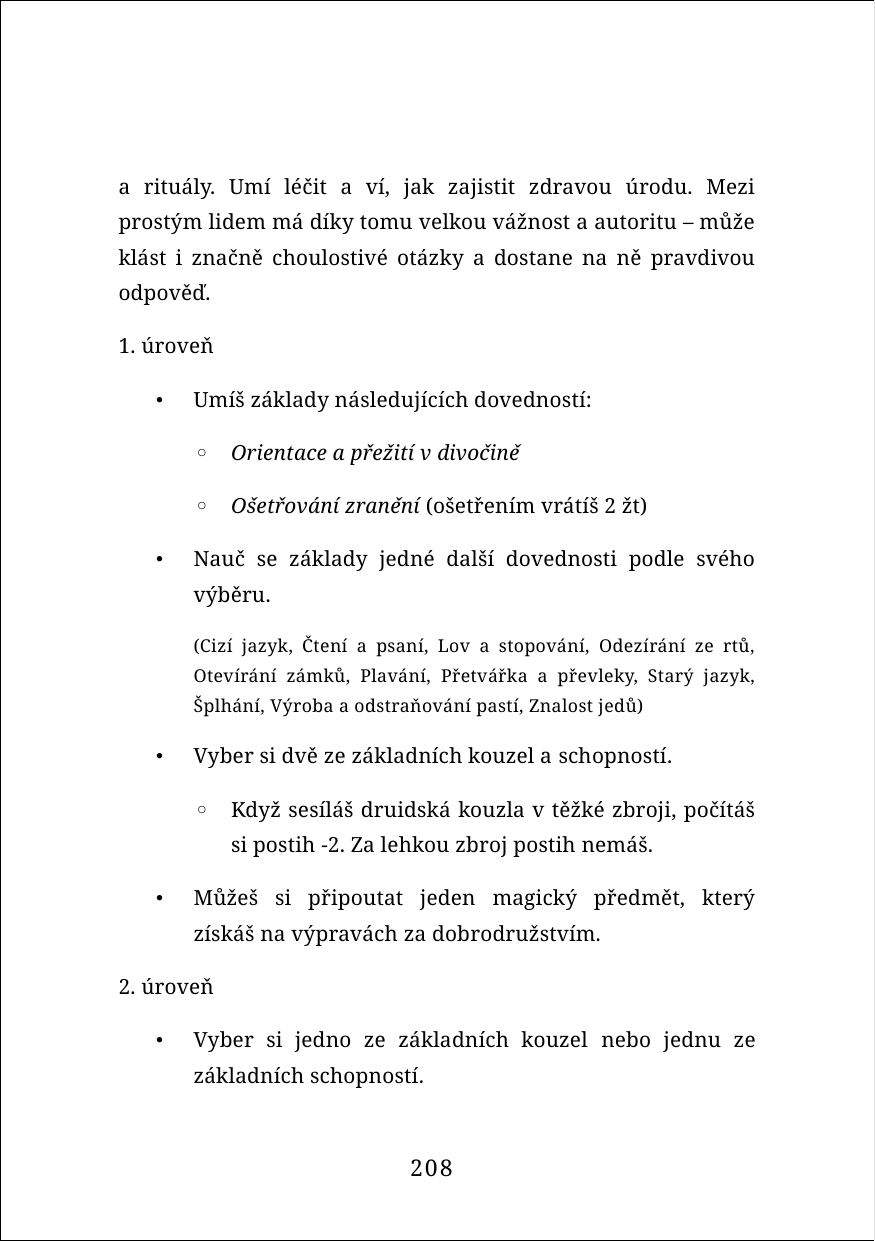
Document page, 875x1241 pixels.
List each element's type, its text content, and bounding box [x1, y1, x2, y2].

text 2. úroveň [118, 972, 756, 1001]
list Můžeš si připoutat jeden magický předmět, který získáš na výpravách za dobrodružstvím. [156, 883, 756, 947]
list Nauč se základy jedné další dovednosti podle svého výběru. [156, 544, 756, 608]
text 1. úroveň [118, 332, 756, 360]
list Orientace a přežití v divočině [193, 438, 756, 466]
text a rituály. Umí léčit a ví, jak zajistit zdravou úrodu. Mezi prostým lidem má díky tomu velkou vážnost a autoritu – může klást i značně choulostivé otázky a dostane na ně pravdivou odpověď. [118, 172, 756, 307]
list (Cizí jazyk, Čtení a psaní, Lov a stopování, Odezírání ze rtů, Otevírání zámků, Plavání, Přetvářka a převleky, Starý jazyk, Šplhání, Výroba a odstraňování pastí, Znalost jedů) [156, 633, 756, 718]
list Vyber si dvě ze základních kouzel a schopností. [156, 742, 756, 770]
list Vyber si jedno ze základních kouzel nebo jednu ze základních schopností. [156, 1026, 756, 1089]
list Umíš základy následujících dovedností: [156, 385, 756, 413]
list Ošetřování zranění (ošetřením vrátíš 2 žt) [193, 491, 756, 520]
list Když sesíláš druidská kouzla v těžké zbroji, počítáš si postih -2. Za lehkou zbroj postih nemáš. [193, 795, 756, 859]
